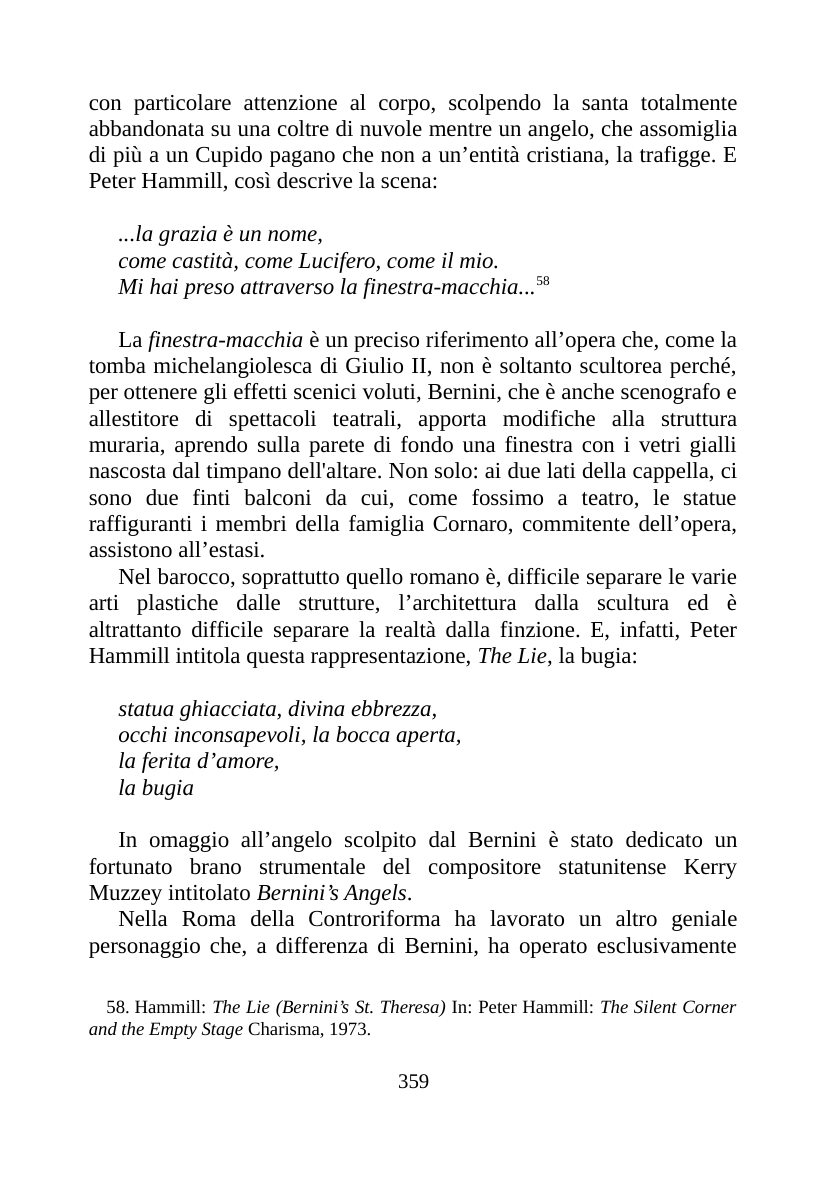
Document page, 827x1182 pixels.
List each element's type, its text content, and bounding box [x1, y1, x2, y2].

text la ferita d’amore, [88, 747, 738, 774]
text Mi hai preso attraverso la finestra-macchia... [88, 273, 738, 299]
text statua ghiacciata, divina ebbrezza, [88, 695, 738, 721]
text occhi inconsapevoli, la bocca aperta, [88, 721, 738, 747]
text Nella Roma della Controriforma ha lavorato un altro geniale personaggio che, a differenza di Bernini, ha operato esclusivamente [88, 906, 738, 958]
text Nel barocco, soprattutto quello romano è, difficile separare le varie arti plastiche dalle strutture, l’architettura dalla scultura ed è altrattanto difficile separare la realtà dalla finzione. E, infatti, Peter Hammill intitola questa rappresentazione, The Lie, la bugia: [88, 563, 738, 668]
text la bugia [88, 774, 738, 800]
text Hammill: The Lie (Bernini’s St. Theresa) In: Peter Hammill: The Silent Corner and the Empty Stage Charisma, 1973. [88, 996, 738, 1039]
text In omaggio all’angelo scolpito dal Bernini è stato dedicato un fortunato brano strumentale del compositore statunitense Kerry Muzzey intitolato Bernini’s Angels. [88, 826, 738, 906]
text con particolare attenzione al corpo, scolpendo la santa totalmente abbandonata su una coltre di nuvole mentre un angelo, che assomiglia di più a un Cupido pagano che non a un’entità cristiana, la trafigge. E Peter Hammill, così descrive la scena: [88, 88, 738, 194]
text come castità, come Lucifero, come il mio. [88, 247, 738, 273]
text La finestra-macchia è un preciso riferimento all’opera che, come la tomba michelangiolesca di Giulio II, non è soltanto scultorea perché, per ottenere gli effetti scenici voluti, Bernini, che è anche scenografo e allestitore di spettacoli teatrali, apporta modifiche alla struttura muraria, aprendo sulla parete di fondo una finestra con i vetri gialli nascosta dal timpano dell'altare. Non solo: ai due lati della cappella, ci sono due finti balconi da cui, come fossimo a teatro, le statue raffiguranti i membri della famiglia Cornaro, commitente dell’opera, assistono all’estasi. [88, 326, 738, 563]
text ...la grazia è un nome, [88, 220, 738, 247]
